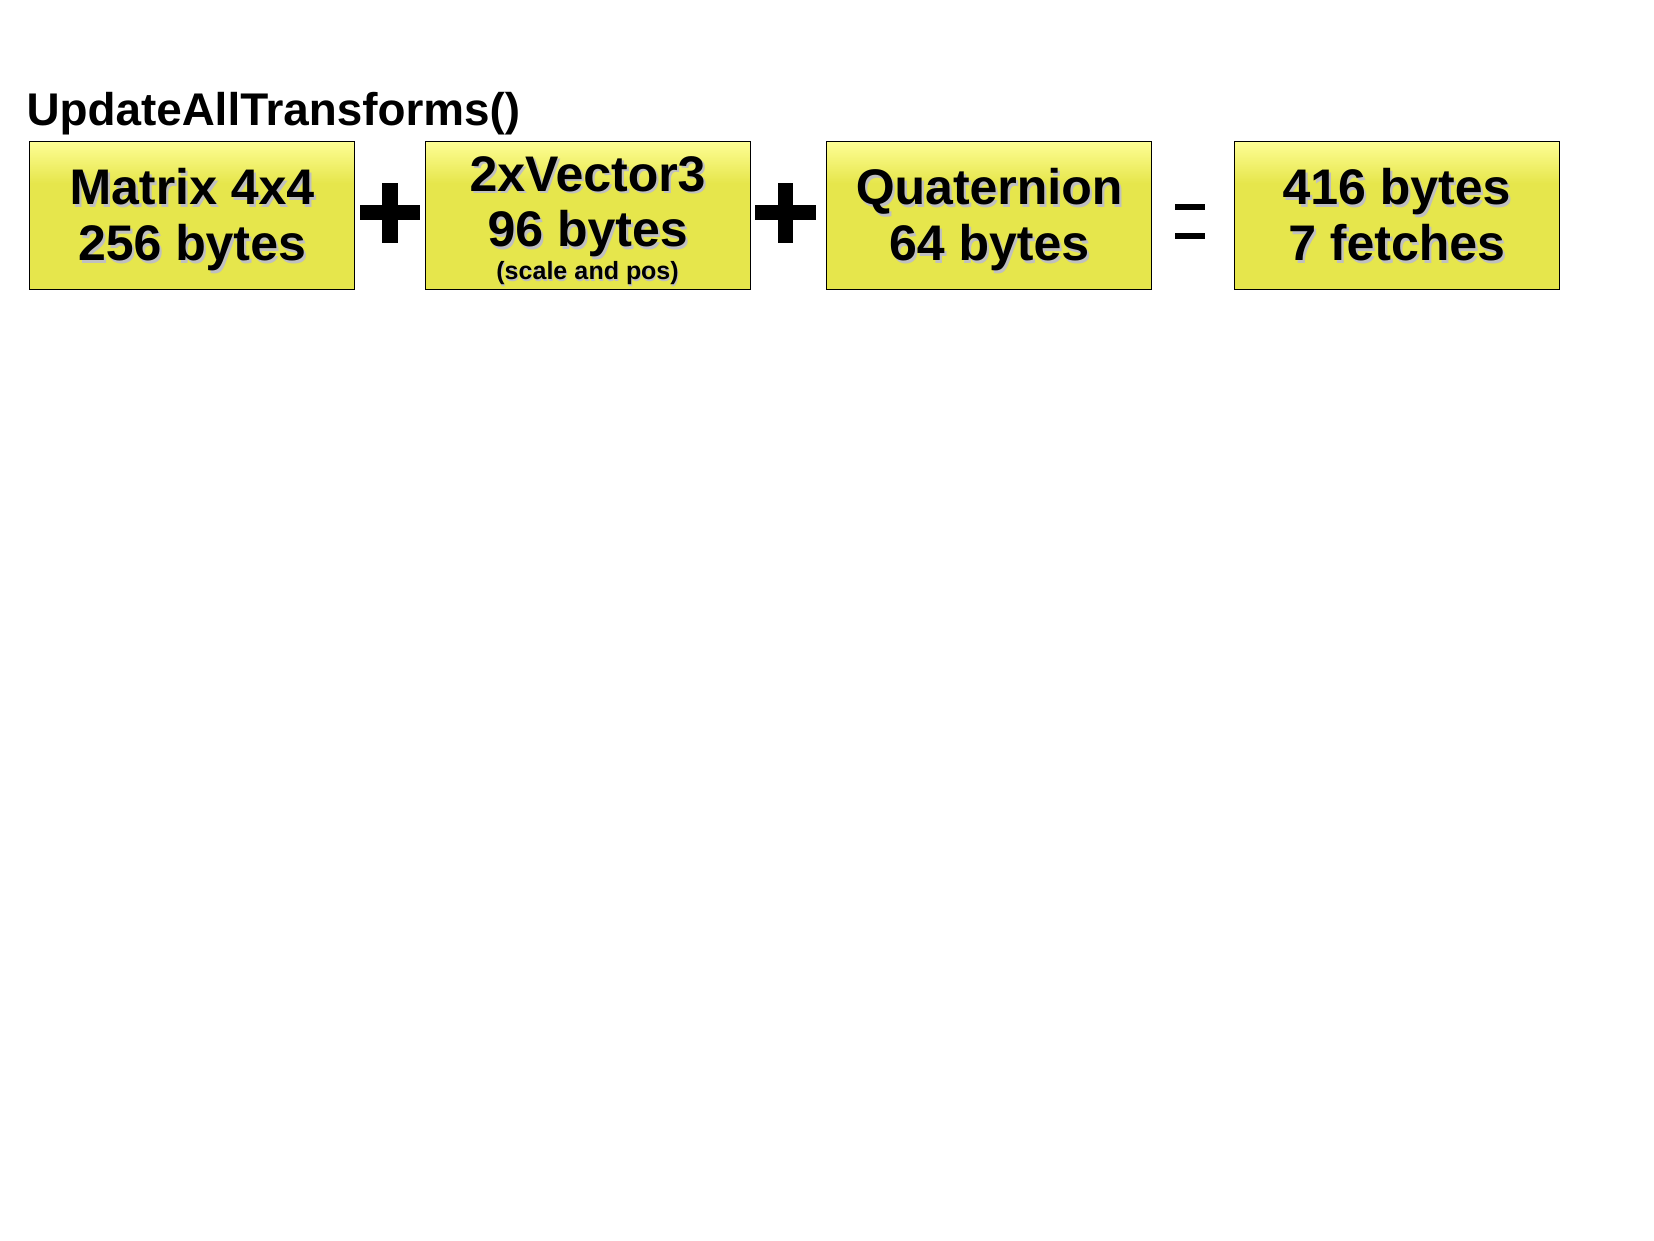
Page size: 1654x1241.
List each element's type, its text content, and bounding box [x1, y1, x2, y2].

text_box Quaternion 64 bytes [826, 141, 1152, 290]
text_box [755, 183, 816, 243]
text_box 416 bytes 7 fetches [1234, 141, 1560, 290]
text_box Matrix 4x4 256 bytes [29, 141, 355, 290]
text_box UpdateAllTransforms() [11, 51, 898, 119]
text_box [360, 183, 420, 243]
text_box 2xVector3 96 bytes (scale and pos) [425, 141, 751, 290]
